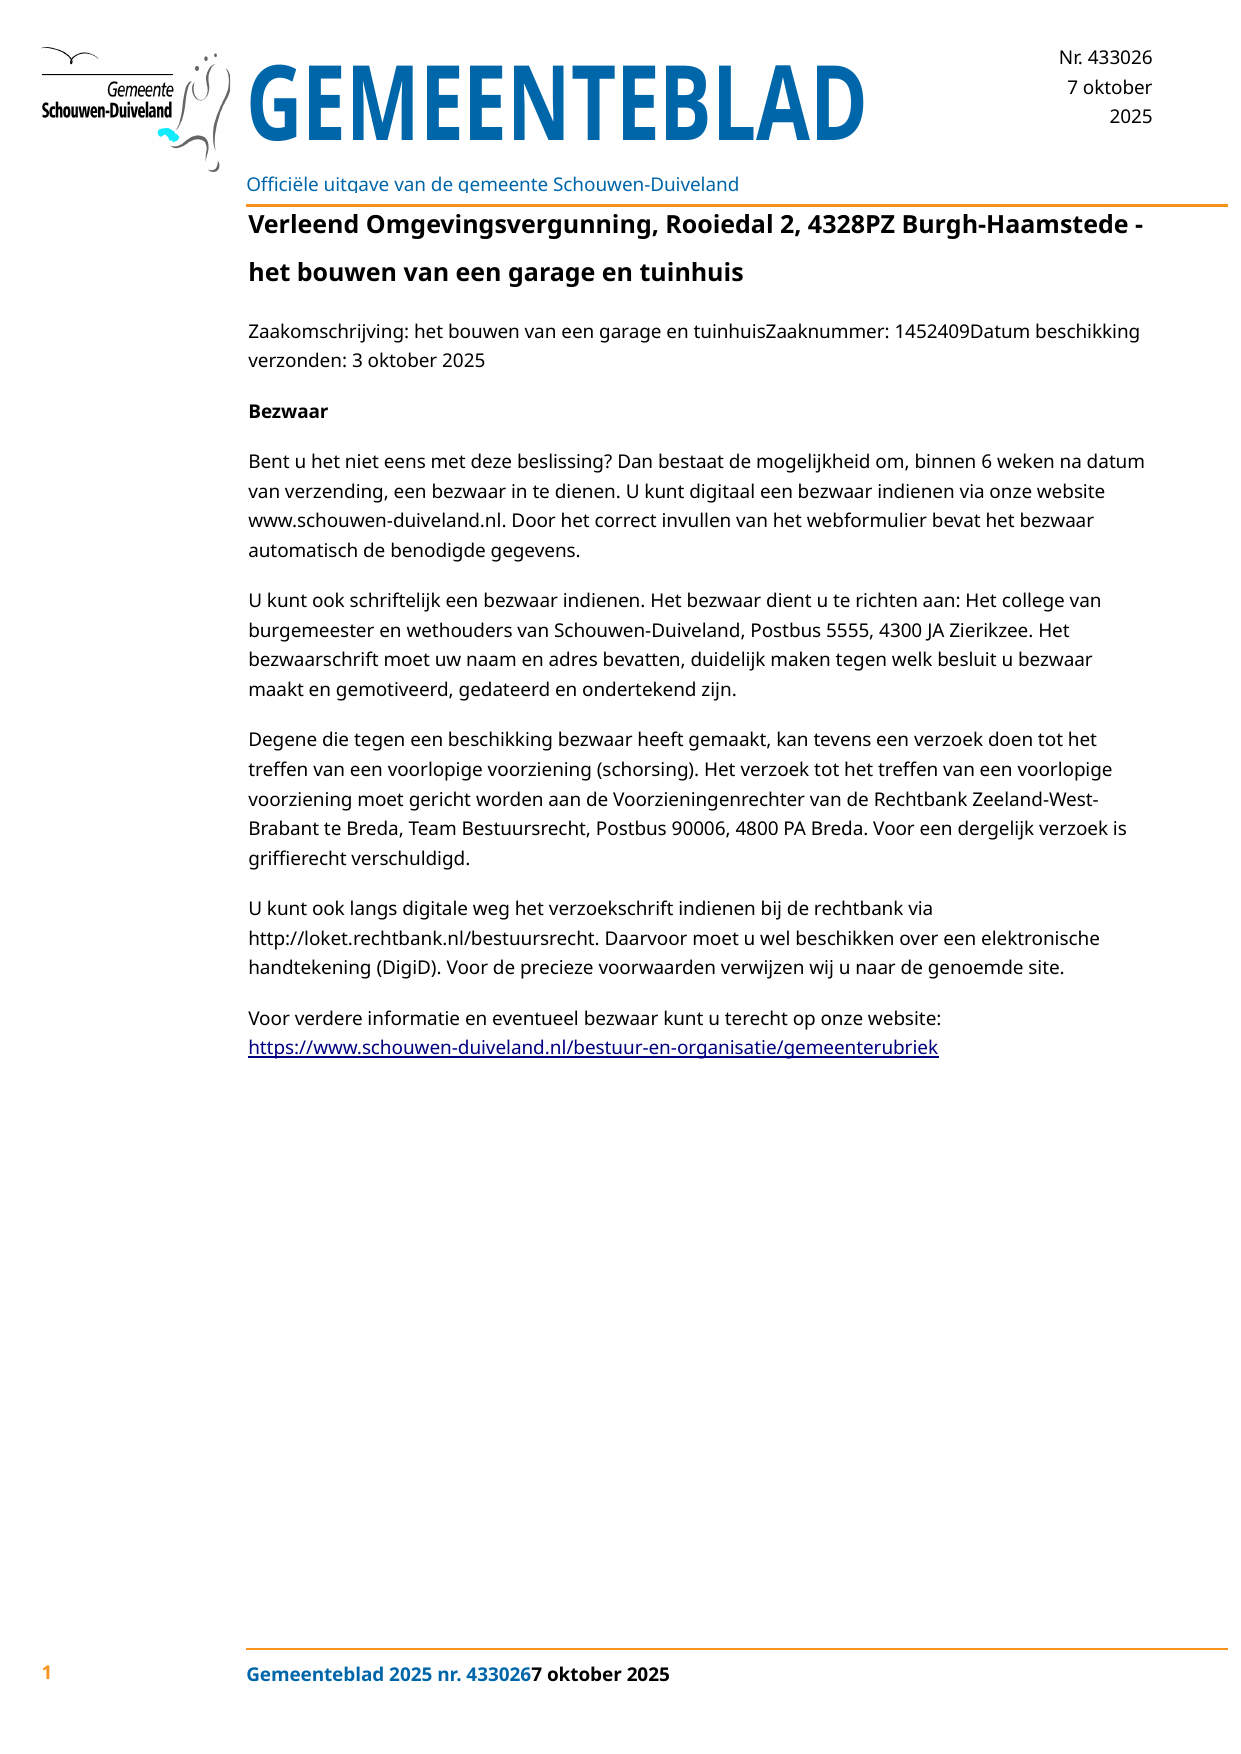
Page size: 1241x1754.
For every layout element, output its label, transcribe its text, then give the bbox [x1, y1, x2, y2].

text Bezwaar [248, 398, 1152, 424]
text Degene die tegen een beschikking bezwaar heeft gemaakt, kan tevens een verzoek doen tot het treffen van een voorlopige voorziening (schorsing). Het verzoek tot het treffen van een voorlopige voorziening moet gericht worden aan de Voorzieningenrechter van de Rechtbank Zeeland-West-Brabant te Breda, Team Bestuursrecht, Postbus 90006, 4800 PA Breda. Voor een dergelijk verzoek is griffierecht verschuldigd. [248, 727, 1152, 871]
text Voor verdere informatie en eventueel bezwaar kunt u terecht op onze website: https://www.schouwen-duiveland.nl/bestuur-en-organisatie/gemeenterubriek [248, 1005, 1152, 1060]
text U kunt ook langs digitale weg het verzoekschrift indienen bij de rechtbank via http://loket.rechtbank.nl/bestuursrecht. Daarvoor moet u wel beschikken over een elektronische handtekening (DigiD). Voor de precieze voorwaarden verwijzen wij u naar de genoemde site. [248, 895, 1152, 980]
text Verleend Omgevingsvergunning, Rooiedal 2, 4328PZ Burgh-Haamstede - het bouwen van een garage en tuinhuis [248, 207, 1152, 288]
text U kunt ook schriftelijk een bezwaar indienen. Het bezwaar dient u te richten aan: Het college van burgemeester en wethouders van Schouwen-Duiveland, Postbus 5555, 4300 JA Zierikzee. Het bezwaarschrift moet uw naam en adres bevatten, duidelijk maken tegen welk besluit u bezwaar maakt en gemotiveerd, gedateerd en ondertekend zijn. [248, 587, 1152, 702]
text Bent u het niet eens met deze beslissing? Dan bestaat de mogelijkheid om, binnen 6 weken na datum van verzending, een bezwaar in te dienen. U kunt digitaal een bezwaar indienen via onze website www.schouwen-duiveland.nl. Door het correct invullen van het webformulier bevat het bezwaar automatisch de benodigde gegevens. [248, 448, 1152, 563]
picture [41, 47, 231, 172]
text Zaakomschrijving: het bouwen van een garage en tuinhuisZaaknummer: 1452409Datum beschikking verzonden: 3 oktober 2025 [248, 318, 1152, 373]
